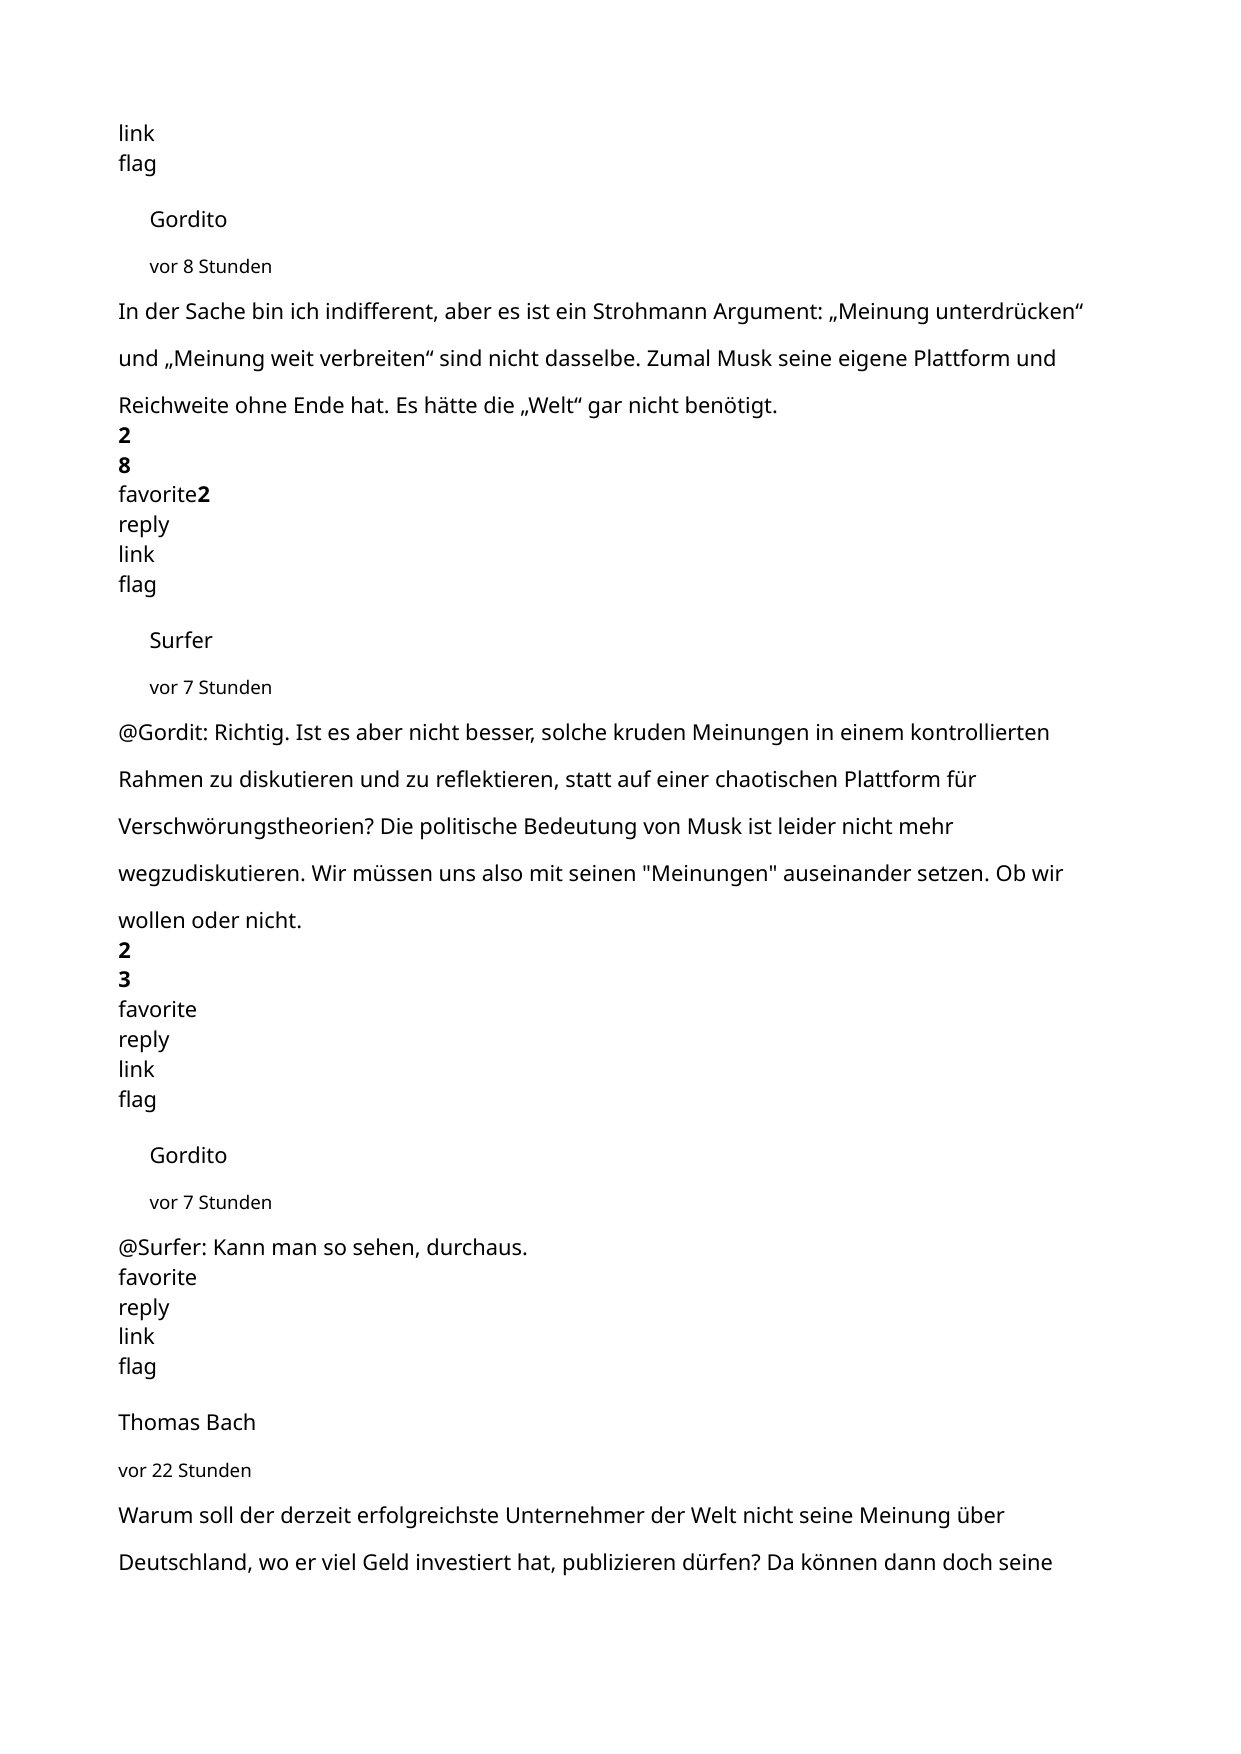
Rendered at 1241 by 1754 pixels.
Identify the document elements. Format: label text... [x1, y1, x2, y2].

text flag [118, 148, 1122, 178]
text Gordito [149, 1129, 1114, 1169]
text reply [118, 1292, 1122, 1321]
text 2 [118, 934, 1122, 964]
text reply [118, 1024, 1122, 1054]
text @Gordit: Richtig. Ist es aber nicht besser, solche kruden Meinungen in einem kontrollierten Rahmen zu diskutieren und zu reflektieren, statt auf einer chaotischen Plattform für Verschwörungstheorien? Die politische Bedeutung von Musk ist leider nicht mehr wegzudiskutieren. Wir müssen uns also mit seinen "Meinungen" auseinander setzen. Ob wir wollen oder nicht. [118, 700, 1122, 934]
text @Surfer: Kann man so sehen, durchaus. [118, 1215, 1122, 1262]
text Surfer [149, 614, 1114, 655]
text link [118, 1321, 1122, 1351]
text flag [118, 1351, 1122, 1381]
text vor 7 Stunden [149, 671, 1122, 700]
text flag [118, 569, 1122, 599]
text vor 8 Stunden [149, 249, 1122, 279]
text link [118, 118, 1122, 148]
text vor 7 Stunden [149, 1185, 1122, 1215]
text favorite [118, 1262, 1122, 1292]
text 3 [118, 964, 1122, 994]
text link [118, 1054, 1122, 1083]
text 2 [118, 420, 1122, 450]
text Thomas Bach [118, 1397, 1114, 1437]
text 8 [118, 450, 1122, 479]
text Gordito [149, 193, 1114, 234]
text favorite2 [118, 479, 1122, 509]
text In der Sache bin ich indifferent, aber es ist ein Strohmann Argument: „Meinung unterdrücken“ und „Meinung weit verbreiten“ sind nicht dasselbe. Zumal Musk seine eigene Plattform und Reichweite ohne Ende hat. Es hätte die „Welt“ gar nicht benötigt. [118, 279, 1122, 420]
text reply [118, 509, 1122, 539]
text flag [118, 1083, 1122, 1113]
text Warum soll der derzeit erfolgreichste Unternehmer der Welt nicht seine Meinung über Deutschland, wo er viel Geld investiert hat, publizieren dürfen? Da können dann doch seine [118, 1482, 1122, 1576]
text link [118, 539, 1122, 569]
text vor 22 Stunden [118, 1453, 1122, 1482]
text favorite [118, 994, 1122, 1024]
